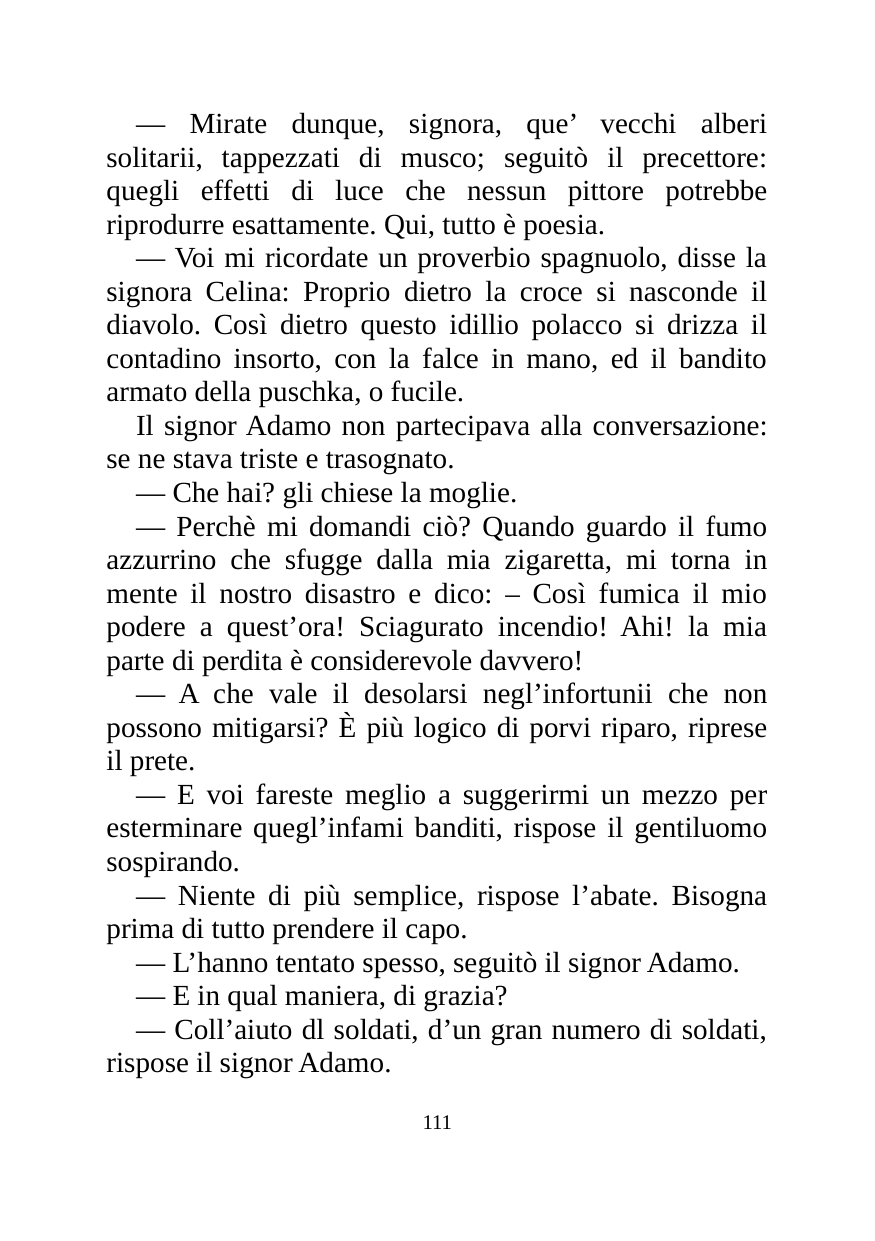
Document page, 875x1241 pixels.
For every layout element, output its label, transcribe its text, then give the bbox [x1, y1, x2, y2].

text — L’hanno tentato spesso, seguitò il signor Adamo. [106, 945, 768, 978]
text — Che hai? gli chiese la moglie. [106, 475, 768, 509]
text — Mirate dunque, signora, que’ vecchi alberi solitarii, tappezzati di musco; seguitò il precettore: quegli effetti di luce che nessun pittore potrebbe riprodurre esattamente. Qui, tutto è poesia. [106, 106, 768, 240]
text — E in qual maniera, di grazia? [106, 978, 768, 1012]
text — Coll’aiuto dl soldati, d’un gran numero di soldati, rispose il signor Adamo. [106, 1012, 768, 1079]
text — A che vale il desolarsi negl’infortunii che non possono mitigarsi? È più logico di porvi riparo, riprese il prete. [106, 676, 768, 777]
text — Perchè mi domandi ciò? Quando guardo il fumo azzurrino che sfugge dalla mia zigaretta, mi torna in mente il nostro disastro e dico: – Così fumica il mio podere a quest’ora! Sciagurato incendio! Ahi! la mia parte di perdita è considerevole davvero! [106, 509, 768, 676]
text — E voi fareste meglio a suggerirmi un mezzo per esterminare quegl’infami banditi, rispose il gentiluomo sospirando. [106, 777, 768, 878]
text — Voi mi ricordate un proverbio spagnuolo, disse la signora Celina: Proprio dietro la croce si nasconde il diavolo. Così dietro questo idillio polacco si drizza il contadino insorto, con la falce in mano, ed il bandito armato della puschka, o fucile. [106, 240, 768, 408]
text Il signor Adamo non partecipava alla conversazione: se ne stava triste e trasognato. [106, 408, 768, 475]
text — Niente di più semplice, rispose l’abate. Bisogna prima di tutto prendere il capo. [106, 878, 768, 945]
